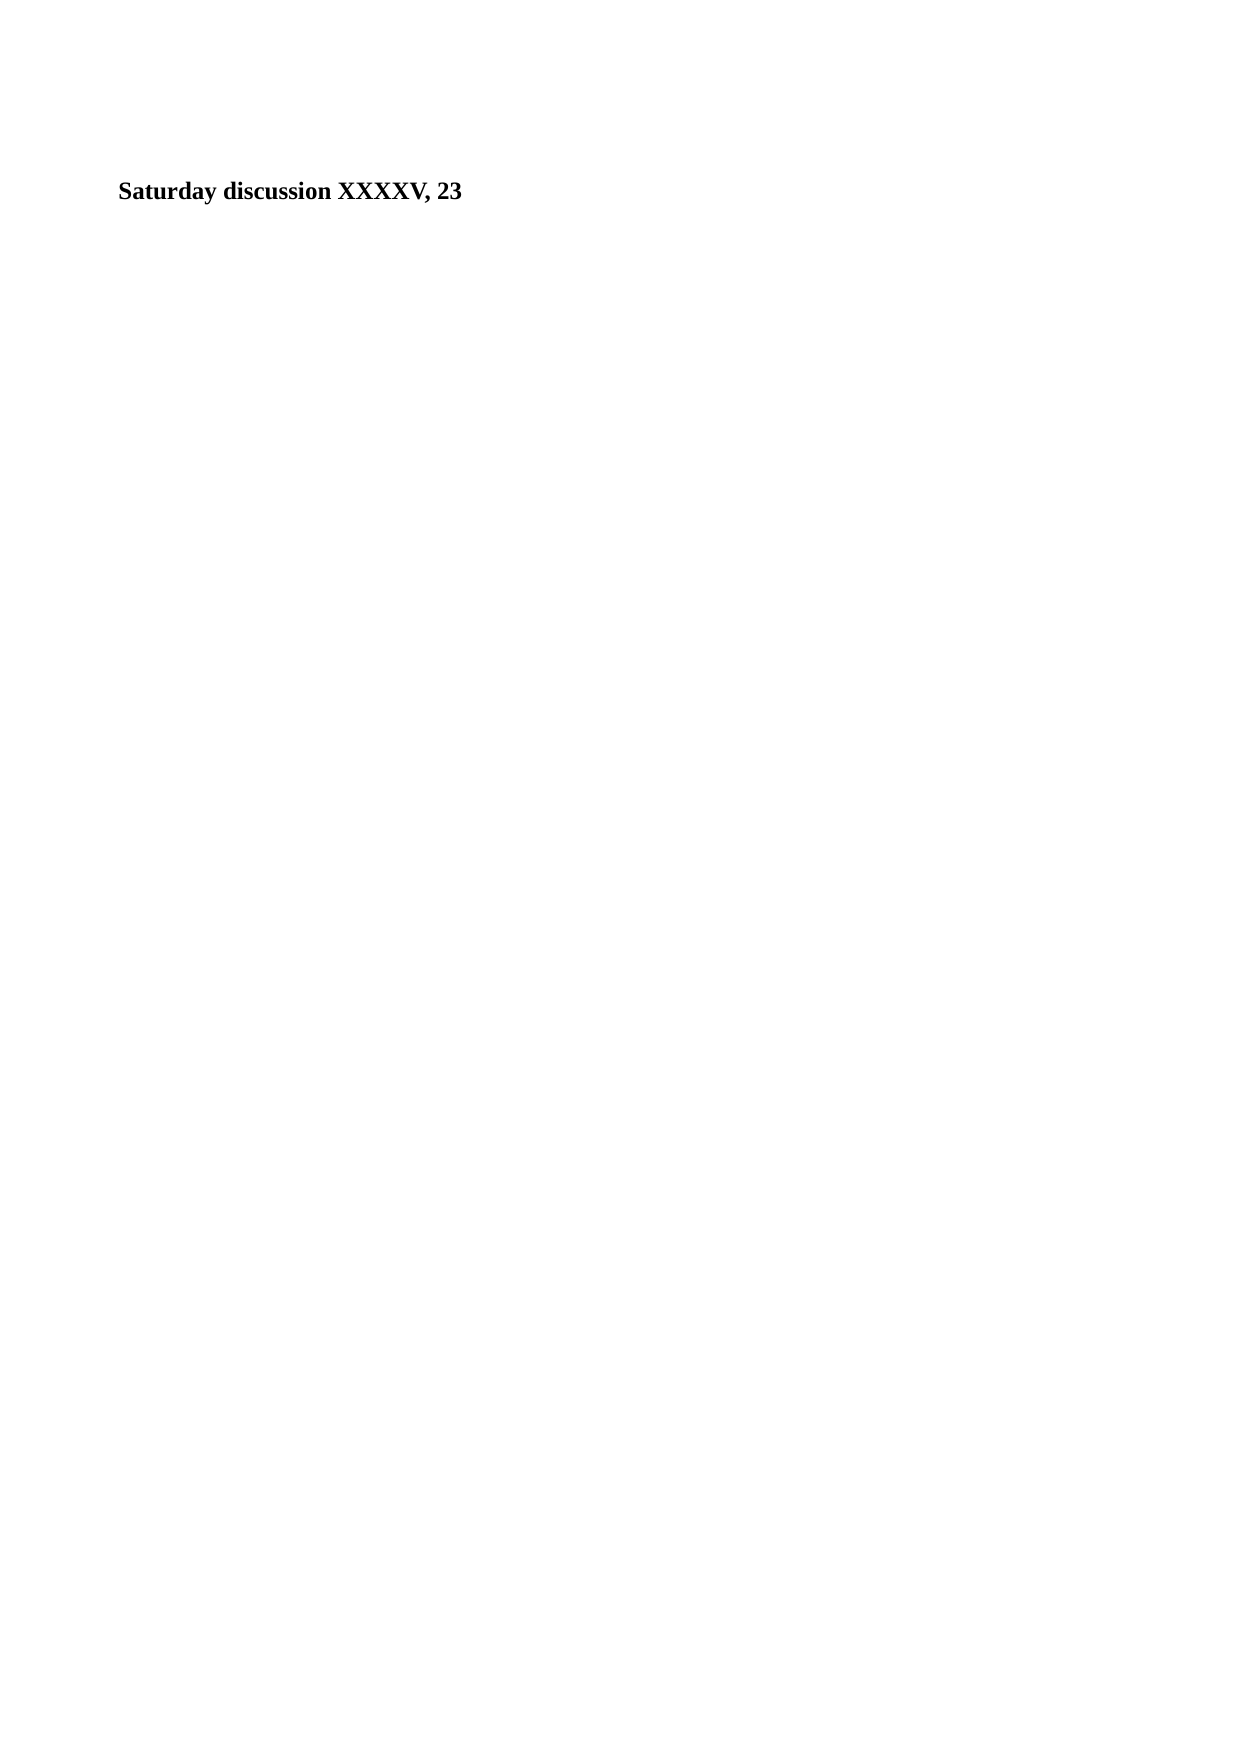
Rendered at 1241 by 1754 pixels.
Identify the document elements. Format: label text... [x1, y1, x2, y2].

subtitle Saturday discussion XXXXV, 23 [118, 176, 1122, 205]
